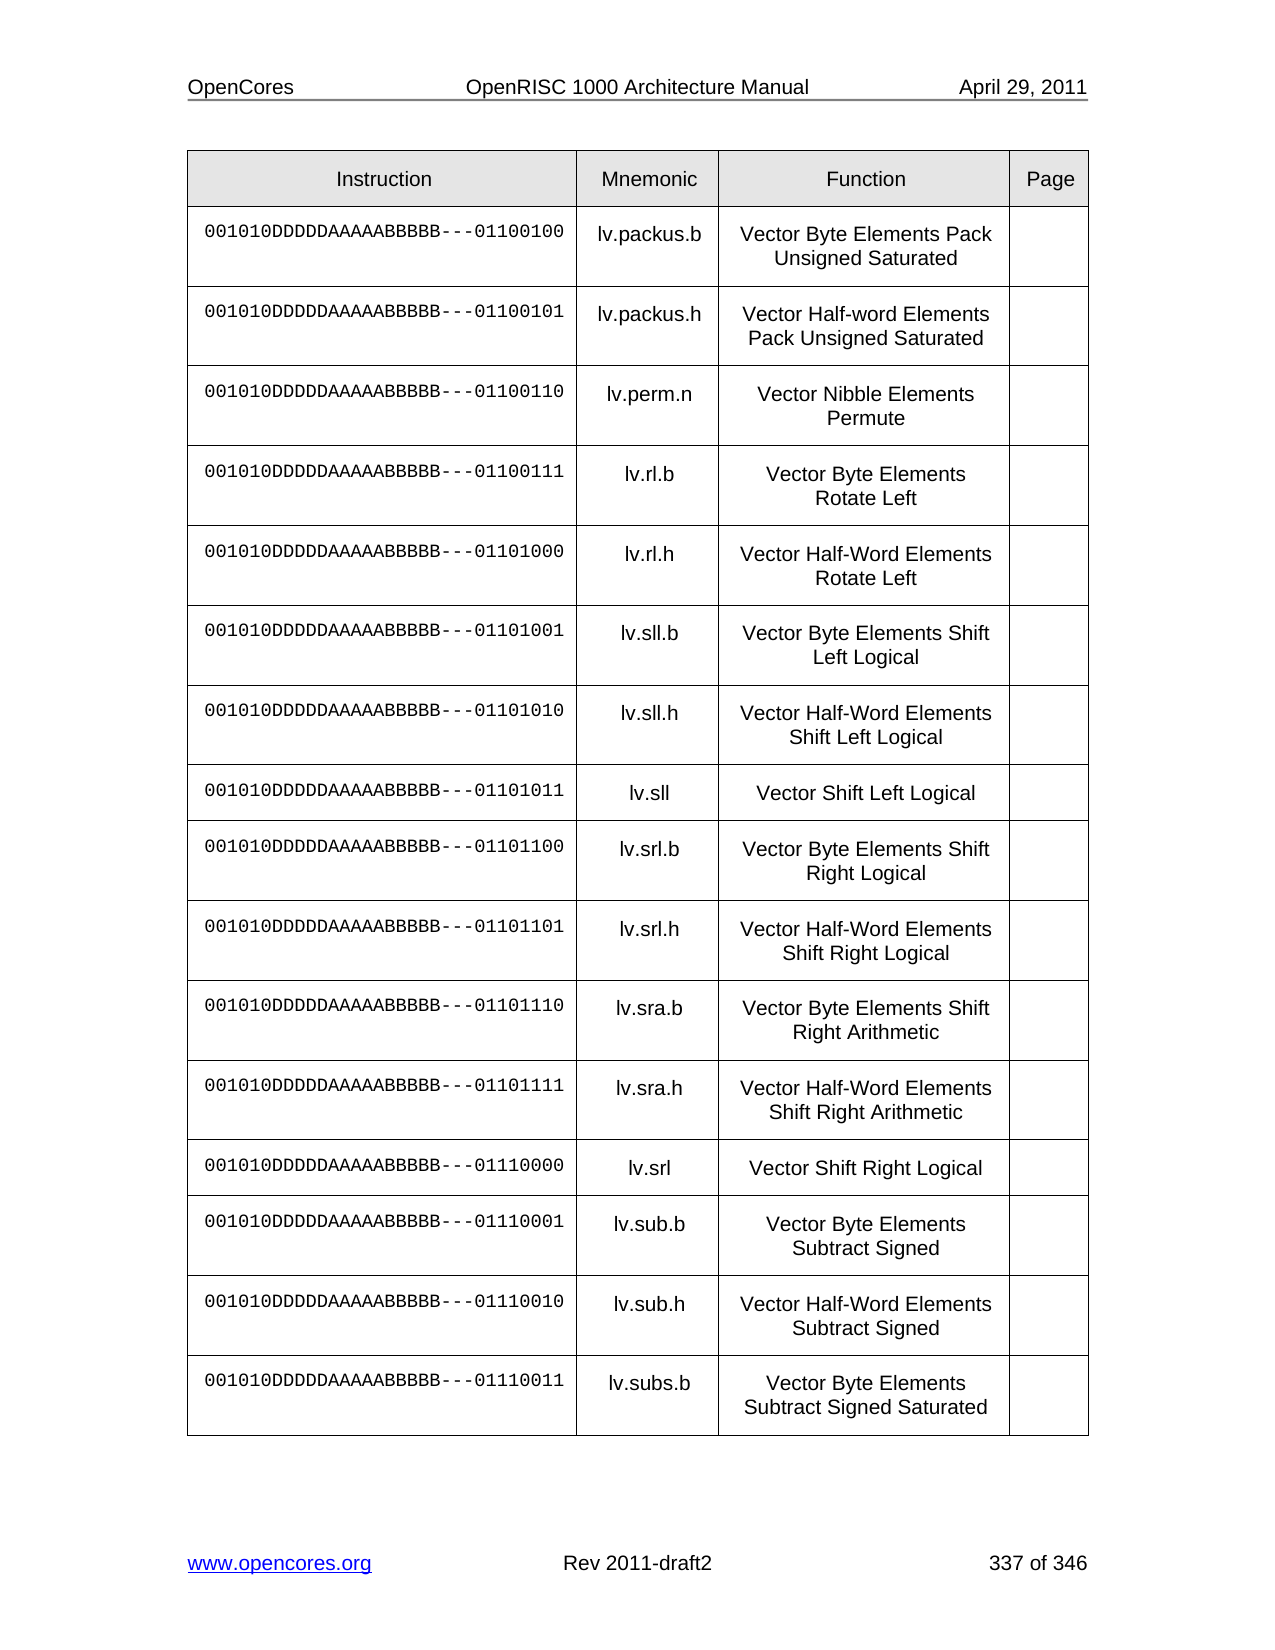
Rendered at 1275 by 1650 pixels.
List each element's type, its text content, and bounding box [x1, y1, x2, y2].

table_cell Vector Shift Right Logical [719, 1140, 1009, 1195]
table_header Mnemonic [577, 151, 718, 206]
table_cell lv.srl.b [577, 821, 718, 900]
table_cell 001010DDDDDAAAAABBBBB---01101100 [188, 821, 576, 900]
table_cell Vector Half-Word Elements Rotate Left [719, 526, 1009, 605]
table_cell [1010, 207, 1088, 286]
table_cell Vector Byte Elements Pack Unsigned Saturated [719, 207, 1009, 286]
table_cell lv.sub.b [577, 1196, 718, 1275]
table_cell lv.subs.b [577, 1356, 718, 1434]
table_cell [1010, 606, 1088, 684]
table_cell Vector Half-Word Elements Shift Left Logical [719, 686, 1009, 764]
table_cell [1010, 526, 1088, 605]
table_cell 001010DDDDDAAAAABBBBB---01101010 [188, 686, 576, 764]
table_cell [1010, 981, 1088, 1059]
table_cell Vector Byte Elements Subtract Signed Saturated [719, 1356, 1009, 1434]
table_cell Vector Byte Elements Shift Right Logical [719, 821, 1009, 900]
table_cell Vector Byte Elements Rotate Left [719, 446, 1009, 525]
table_cell 001010DDDDDAAAAABBBBB---01101000 [188, 526, 576, 605]
table_cell Vector Shift Left Logical [719, 765, 1009, 820]
table_cell 001010DDDDDAAAAABBBBB---01100110 [188, 366, 576, 445]
table_cell 001010DDDDDAAAAABBBBB---01110001 [188, 1196, 576, 1275]
table_cell [1010, 821, 1088, 900]
table_cell lv.sra.h [577, 1061, 718, 1139]
table_cell 001010DDDDDAAAAABBBBB---01101011 [188, 765, 576, 820]
table_cell lv.rl.h [577, 526, 718, 605]
table_cell 001010DDDDDAAAAABBBBB---01101110 [188, 981, 576, 1059]
table_cell 001010DDDDDAAAAABBBBB---01110010 [188, 1276, 576, 1355]
table_cell Vector Byte Elements Subtract Signed [719, 1196, 1009, 1275]
table_cell lv.sub.h [577, 1276, 718, 1355]
table_cell lv.rl.b [577, 446, 718, 525]
table_cell 001010DDDDDAAAAABBBBB---01100100 [188, 207, 576, 286]
table_cell lv.sra.b [577, 981, 718, 1059]
table_cell [1010, 1356, 1088, 1434]
table_cell [1010, 1140, 1088, 1195]
table_cell [1010, 765, 1088, 820]
table_cell Vector Half-Word Elements Subtract Signed [719, 1276, 1009, 1355]
table_cell Vector Half-Word Elements Shift Right Arithmetic [719, 1061, 1009, 1139]
table_cell lv.packus.b [577, 207, 718, 286]
table_cell lv.perm.n [577, 366, 718, 445]
table_cell [1010, 1061, 1088, 1139]
table_cell [1010, 446, 1088, 525]
table_cell Vector Byte Elements Shift Right Arithmetic [719, 981, 1009, 1059]
table_cell Vector Byte Elements Shift Left Logical [719, 606, 1009, 684]
table_cell 001010DDDDDAAAAABBBBB---01101101 [188, 901, 576, 980]
table_cell 001010DDDDDAAAAABBBBB---01101111 [188, 1061, 576, 1139]
table_cell lv.sll.h [577, 686, 718, 764]
table_cell [1010, 1276, 1088, 1355]
table_cell Vector Nibble Elements Permute [719, 366, 1009, 445]
table_cell [1010, 287, 1088, 365]
table_cell lv.srl.h [577, 901, 718, 980]
table_cell Vector Half-Word Elements Shift Right Logical [719, 901, 1009, 980]
table_cell [1010, 366, 1088, 445]
table_cell [1010, 686, 1088, 764]
table_cell lv.srl [577, 1140, 718, 1195]
table_cell 001010DDDDDAAAAABBBBB---01101001 [188, 606, 576, 684]
table_cell [1010, 1196, 1088, 1275]
table_cell lv.sll.b [577, 606, 718, 684]
table_header Function [719, 151, 1009, 206]
table_cell [1010, 901, 1088, 980]
table_cell 001010DDDDDAAAAABBBBB---01100111 [188, 446, 576, 525]
table_cell lv.sll [577, 765, 718, 820]
table_header Instruction [188, 151, 576, 206]
table_cell 001010DDDDDAAAAABBBBB---01110000 [188, 1140, 576, 1195]
table_cell lv.packus.h [577, 287, 718, 365]
table_cell Vector Half-word Elements Pack Unsigned Saturated [719, 287, 1009, 365]
table_header Page [1010, 151, 1088, 206]
table_cell 001010DDDDDAAAAABBBBB---01110011 [188, 1356, 576, 1434]
table_cell 001010DDDDDAAAAABBBBB---01100101 [188, 287, 576, 365]
